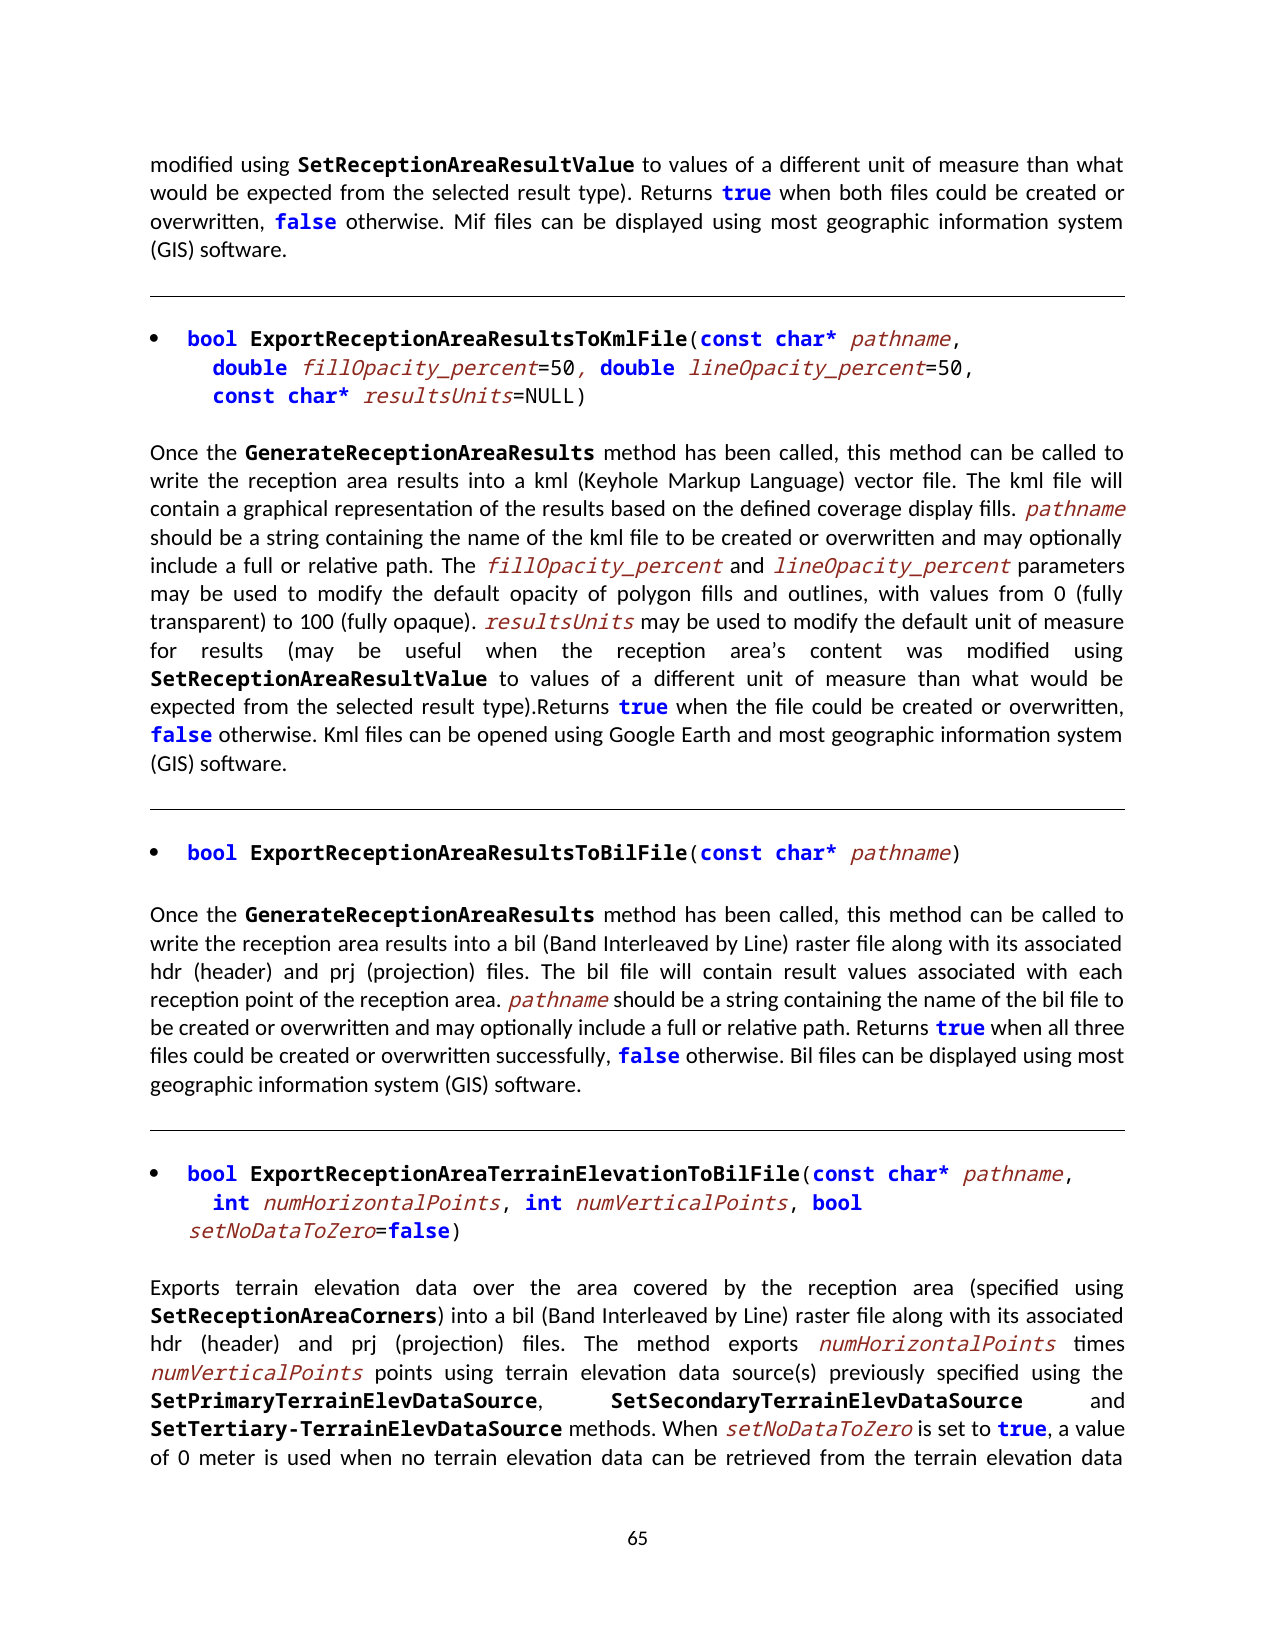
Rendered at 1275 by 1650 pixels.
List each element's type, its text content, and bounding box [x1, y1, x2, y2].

list bool ExportReceptionAreaResultsToBilFile(const char* pathname) [150, 838, 1125, 867]
text Once the GenerateReceptionAreaResults method has been called, this method can be called to write the reception area results into a kml (Keyhole Markup Language) vector file. The kml file will contain a graphical representation of the results based on the defined coverage display fills. pathname should be a string containing the name of the kml file to be created or overwritten and may optionally include a full or relative path. The fillOpacity_percent and lineOpacity_percent parameters may be used to modify the default opacity of polygon fills and outlines, with values from 0 (fully transparent) to 100 (fully opaque). resultsUnits may be used to modify the default unit of measure for results (may be useful when the reception area’s content was modified using SetReceptionAreaResultValue to values of a different unit of measure than what would be expected from the selected result type).Returns true when the file could be created or overwritten, false otherwise. Kml files can be opened using Google Earth and most geographic information system (GIS) software. [150, 438, 1125, 779]
text modified using SetReceptionAreaResultValue to values of a different unit of measure than what would be expected from the selected result type). Returns true when both files could be created or overwritten, false otherwise. Mif files can be displayed using most geographic information system (GIS) software. [150, 150, 1125, 265]
text Once the GenerateReceptionAreaResults method has been called, this method can be called to write the reception area results into a bil (Band Interleaved by Line) raster file along with its associated hdr (header) and prj (projection) files. The bil file will contain result values associated with each reception point of the reception area. pathname should be a string containing the name of the bil file to be created or overwritten and may optionally include a full or relative path. Returns true when all three files could be created or overwritten successfully, false otherwise. Bil files can be displayed using most geographic information system (GIS) software. [150, 900, 1125, 1100]
list bool ExportReceptionAreaTerrainElevationToBilFile(const char* pathname, int numHorizontalPoints, int numVerticalPoints, bool setNoDataToZero=false) [150, 1159, 1125, 1245]
text Exports terrain elevation data over the area covered by the reception area (specified using SetReceptionAreaCorners) into a bil (Band Interleaved by Line) raster file along with its associated hdr (header) and prj (projection) files. The method exports numHorizontalPoints times numVerticalPoints points using terrain elevation data source(s) previously specified using the SetPrimaryTerrainElevDataSource, SetSecondaryTerrainElevDataSource and SetTertiary-TerrainElevDataSource methods. When setNoDataToZero is set to true, a value of 0 meter is used when no terrain elevation data can be retrieved from the terrain elevation data [150, 1273, 1125, 1473]
list bool ExportReceptionAreaResultsToKmlFile(const char* pathname, double fillOpacity_percent=50, double lineOpacity_percent=50, const char* resultsUnits=NULL) [150, 324, 1125, 410]
